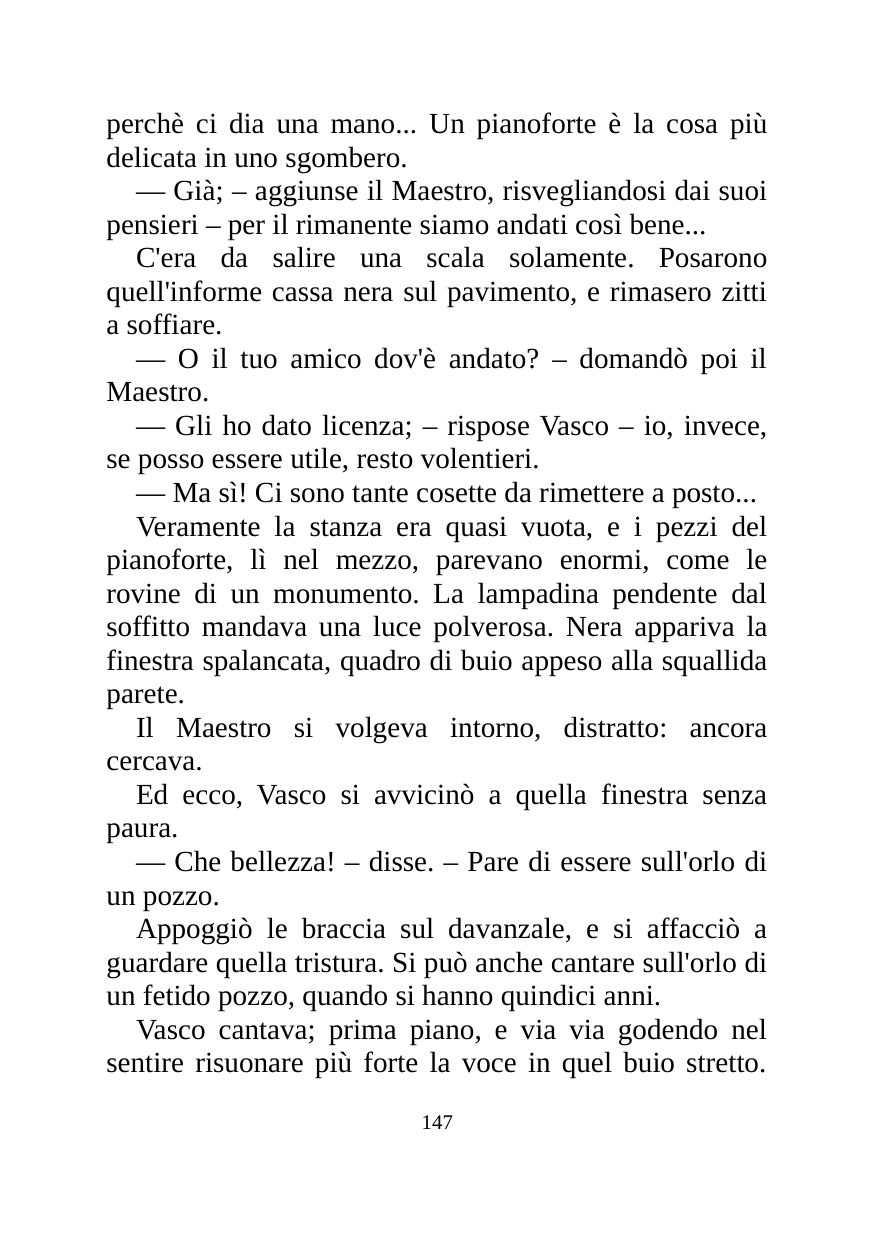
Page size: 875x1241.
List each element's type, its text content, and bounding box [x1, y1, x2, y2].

text — Già; – aggiunse il Maestro, risvegliandosi dai suoi pensieri – per il rimanente siamo andati così bene... [106, 173, 768, 240]
text C'era da salire una scala solamente. Posarono quell'informe cassa nera sul pavimento, e rimasero zitti a soffiare. [106, 240, 768, 341]
text Il Maestro si volgeva intorno, distratto: ancora cercava. [106, 710, 768, 777]
text Appoggiò le braccia sul davanzale, e si affacciò a guardare quella tristura. Si può anche cantare sull'orlo di un fetido pozzo, quando si hanno quindici anni. [106, 911, 768, 1012]
text — O il tuo amico dov'è andato? – domandò poi il Maestro. [106, 341, 768, 408]
text perchè ci dia una mano... Un pianoforte è la cosa più delicata in uno sgombero. [106, 106, 768, 173]
text Ed ecco, Vasco si avvicinò a quella finestra senza paura. [106, 777, 768, 844]
text Vasco cantava; prima piano, e via via godendo nel sentire risuonare più forte la voce in quel buio stretto. [106, 1012, 768, 1079]
text Veramente la stanza era quasi vuota, e i pezzi del pianoforte, lì nel mezzo, parevano enormi, come le rovine di un monumento. La lampadina pendente dal soffitto mandava una luce polverosa. Nera appariva la finestra spalancata, quadro di buio appeso alla squallida parete. [106, 509, 768, 710]
text — Che bellezza! – disse. – Pare di essere sull'orlo di un pozzo. [106, 844, 768, 911]
text — Gli ho dato licenza; – rispose Vasco – io, invece, se posso essere utile, resto volentieri. [106, 408, 768, 475]
text — Ma sì! Ci sono tante cosette da rimettere a posto... [106, 475, 768, 509]
